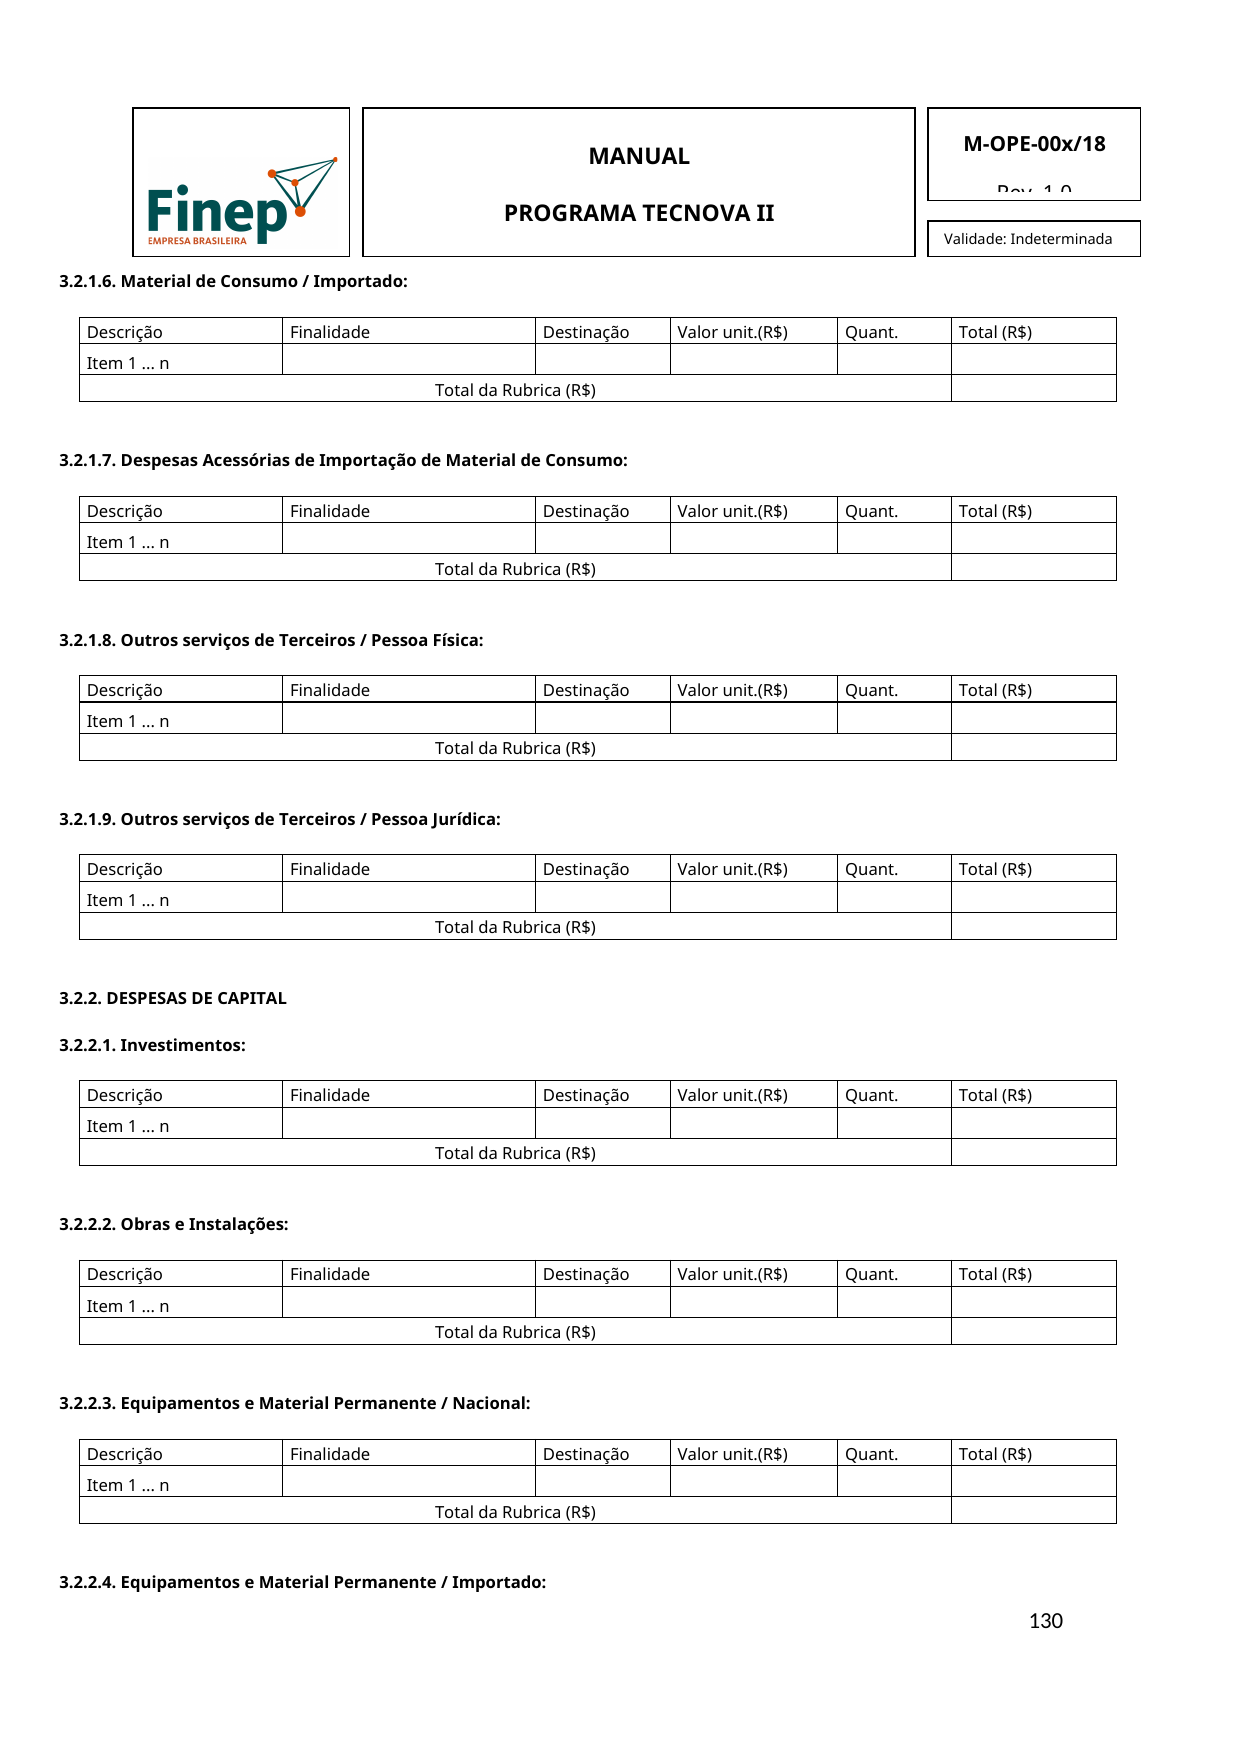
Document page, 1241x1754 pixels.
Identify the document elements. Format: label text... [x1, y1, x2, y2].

table_header Total (R$) [952, 676, 1116, 701]
table_header Quant. [838, 1081, 951, 1107]
table_header Total (R$) [952, 318, 1116, 343]
table_header Descrição [80, 1440, 282, 1465]
table_header Descrição [80, 855, 282, 881]
table_cell [536, 523, 670, 553]
text 3.2.1.9. Outros serviços de Terceiros / Pessoa Jurídica: [59, 807, 1063, 830]
table_cell Total da Rubrica (R$) [80, 1318, 951, 1344]
table_cell [838, 344, 951, 374]
table_header Destinação [536, 497, 670, 522]
table_cell [952, 882, 1116, 912]
table_header Total (R$) [952, 1261, 1116, 1286]
table_cell [952, 703, 1116, 732]
table_cell [952, 1139, 1116, 1165]
table_header Valor unit.(R$) [671, 1261, 837, 1286]
table_header Total (R$) [952, 1081, 1116, 1107]
table_header Finalidade [283, 676, 535, 701]
table_cell [283, 523, 535, 553]
table_cell [536, 1108, 670, 1138]
table_cell [952, 1287, 1116, 1317]
table_cell Total da Rubrica (R$) [80, 734, 951, 759]
table_cell [671, 1108, 837, 1138]
table_header Total (R$) [952, 855, 1116, 881]
table_header Valor unit.(R$) [671, 1440, 837, 1465]
table_cell [838, 523, 951, 553]
table_header Total (R$) [952, 497, 1116, 522]
table_cell [838, 1287, 951, 1317]
table_header Valor unit.(R$) [671, 1081, 837, 1107]
table_cell Item 1 ... n [80, 344, 282, 374]
table_cell [671, 882, 837, 912]
table_cell Total da Rubrica (R$) [80, 1497, 951, 1523]
table_cell Total da Rubrica (R$) [80, 913, 951, 939]
table_cell [283, 882, 535, 912]
text 3.2.1.8. Outros serviços de Terceiros / Pessoa Física: [59, 628, 1063, 651]
table_header Destinação [536, 1440, 670, 1465]
table_header Descrição [80, 318, 282, 343]
table_cell [671, 1287, 837, 1317]
table_cell [952, 913, 1116, 939]
table_header Quant. [838, 1261, 951, 1286]
table_cell [952, 344, 1116, 374]
table_cell [952, 554, 1116, 580]
table_cell Item 1 ... n [80, 882, 282, 912]
table_cell Item 1 ... n [80, 1287, 282, 1317]
table_cell [838, 1108, 951, 1138]
table_cell [536, 703, 670, 732]
table_cell [952, 1108, 1116, 1138]
table_cell [838, 882, 951, 912]
table_header Destinação [536, 1081, 670, 1107]
table_cell Item 1 ... n [80, 703, 282, 732]
text 3.2.1.6. Material de Consumo / Importado: [59, 270, 1063, 293]
table_header Quant. [838, 1440, 951, 1465]
table_cell [536, 344, 670, 374]
table_cell [671, 523, 837, 553]
text 3.2.2. DESPESAS DE CAPITAL [59, 987, 1063, 1009]
table_header Valor unit.(R$) [671, 676, 837, 701]
table_cell Item 1 ... n [80, 1466, 282, 1496]
table_header Finalidade [283, 855, 535, 881]
table_header Quant. [838, 497, 951, 522]
table_header Total (R$) [952, 1440, 1116, 1465]
table_cell [283, 1108, 535, 1138]
table_header Finalidade [283, 1081, 535, 1107]
table_header Valor unit.(R$) [671, 855, 837, 881]
table_cell [536, 1466, 670, 1496]
table_header Destinação [536, 1261, 670, 1286]
table_cell [283, 1466, 535, 1496]
table_cell Item 1 ... n [80, 523, 282, 553]
table_header Descrição [80, 497, 282, 522]
table_cell Total da Rubrica (R$) [80, 375, 951, 401]
table_header Destinação [536, 855, 670, 881]
table_cell [952, 523, 1116, 553]
table_cell [952, 375, 1116, 401]
text 3.2.2.4. Equipamentos e Material Permanente / Importado: [59, 1571, 1063, 1594]
table_header Quant. [838, 855, 951, 881]
table_header Finalidade [283, 1261, 535, 1286]
table_header Descrição [80, 676, 282, 701]
table_header Finalidade [283, 1440, 535, 1465]
table_header Destinação [536, 318, 670, 343]
table_header Finalidade [283, 318, 535, 343]
table_cell [838, 703, 951, 732]
table_header Quant. [838, 318, 951, 343]
table_cell Item 1 ... n [80, 1108, 282, 1138]
table_cell Total da Rubrica (R$) [80, 1139, 951, 1165]
table_header Descrição [80, 1081, 282, 1107]
text 3.2.1.7. Despesas Acessórias de Importação de Material de Consumo: [59, 449, 1063, 472]
table_cell [536, 1287, 670, 1317]
table_cell [671, 703, 837, 732]
table_header Valor unit.(R$) [671, 497, 837, 522]
table_header Valor unit.(R$) [671, 318, 837, 343]
table_cell [671, 344, 837, 374]
table_cell [952, 1318, 1116, 1344]
table_header Quant. [838, 676, 951, 701]
table_cell [283, 344, 535, 374]
text 3.2.2.3. Equipamentos e Material Permanente / Nacional: [59, 1392, 1063, 1414]
table_cell [952, 734, 1116, 759]
table_cell [952, 1497, 1116, 1523]
table_cell [536, 882, 670, 912]
table_cell [283, 1287, 535, 1317]
text 3.2.2.2. Obras e Instalações: [59, 1213, 1063, 1235]
table_cell [283, 703, 535, 732]
table_cell Total da Rubrica (R$) [80, 554, 951, 580]
text 3.2.2.1. Investimentos: [59, 1033, 1063, 1056]
table_cell [838, 1466, 951, 1496]
table_cell [952, 1466, 1116, 1496]
table_header Descrição [80, 1261, 282, 1286]
table_cell [671, 1466, 837, 1496]
table_header Destinação [536, 676, 670, 701]
table_header Finalidade [283, 497, 535, 522]
